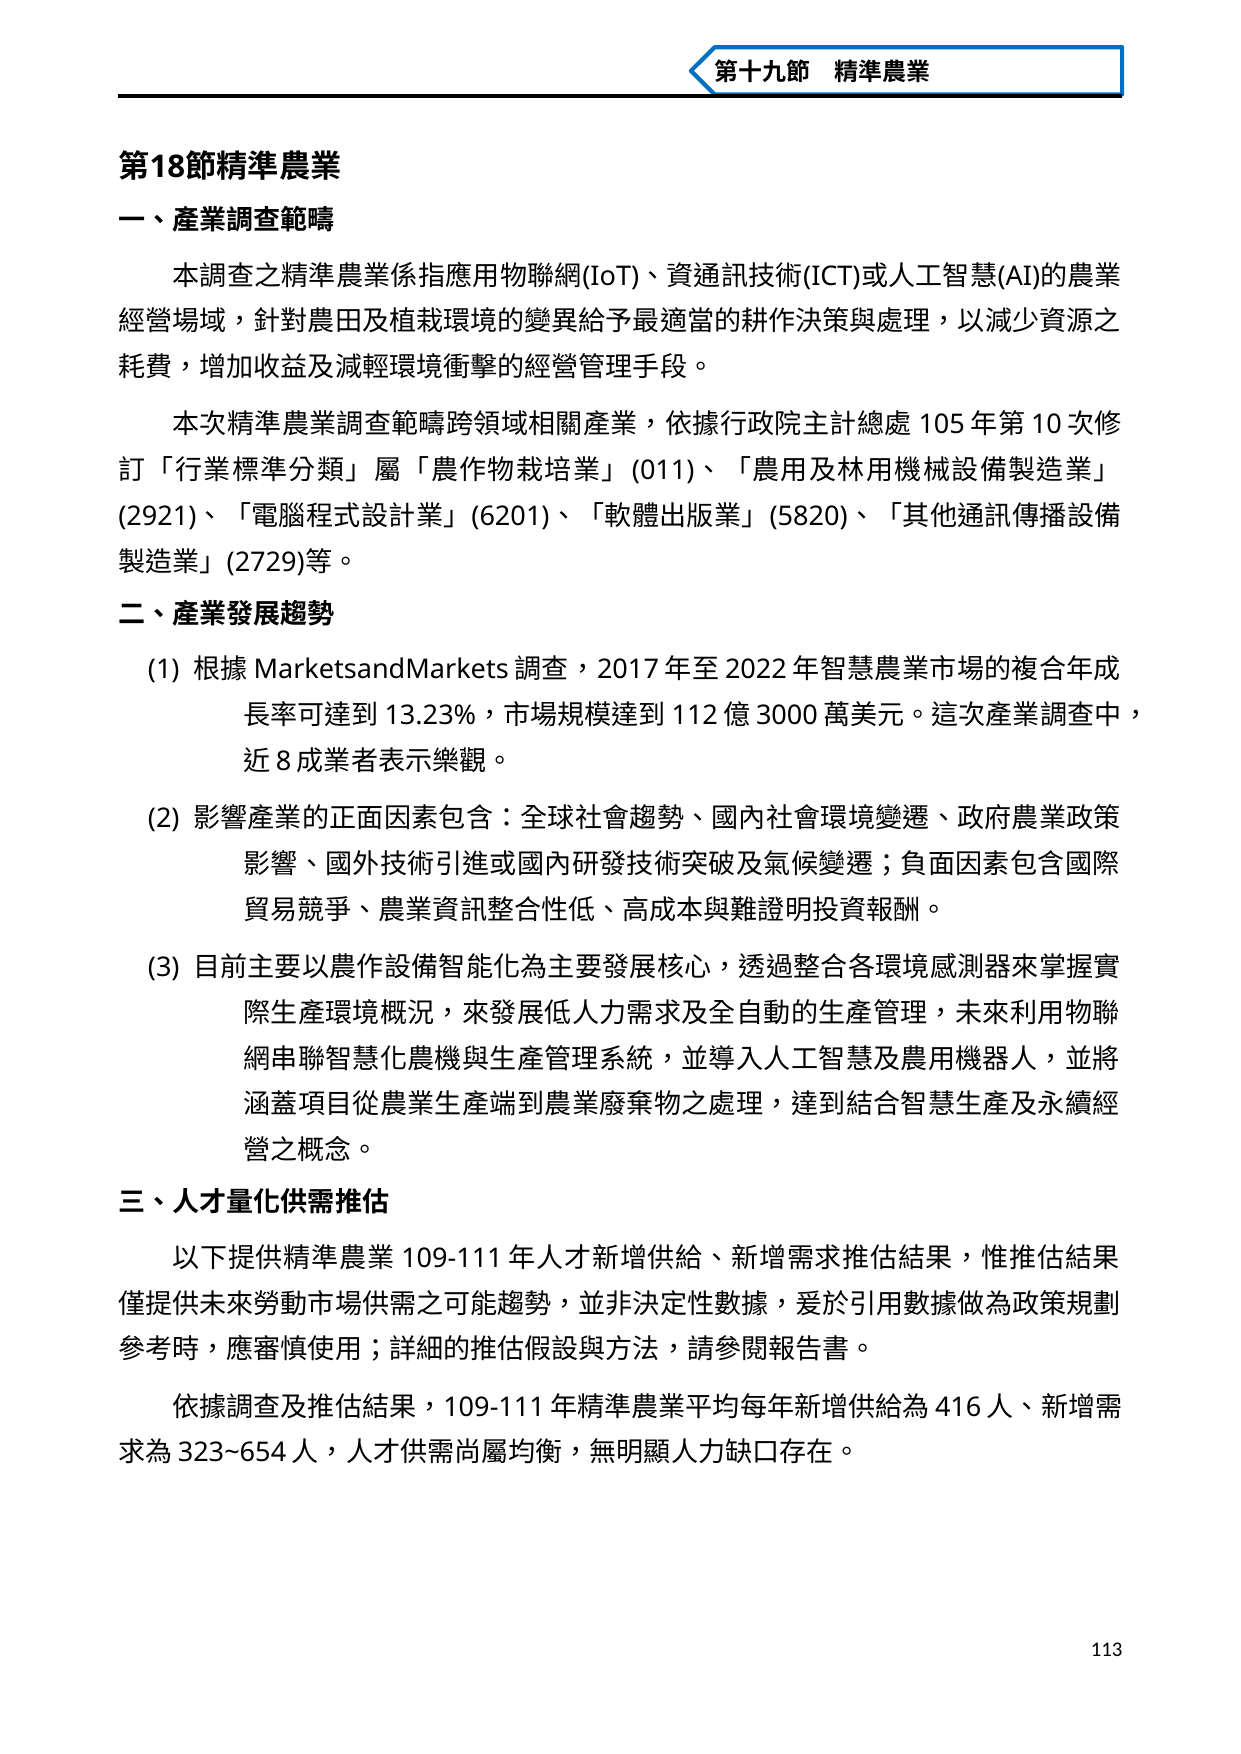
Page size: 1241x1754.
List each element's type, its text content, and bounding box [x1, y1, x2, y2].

text 二、產業發展趨勢 [118, 592, 1122, 631]
text 本次精準農業調查範疇跨領域相關產業，依據行政院主計總處105年第10次修訂「行業標準分類」屬「農作物栽培業」(011)、「農用及林用機械設備製造業」(2921)、「電腦程式設計業」(6201)、「軟體出版業」(5820)、「其他通訊傳播設備製造業」(2729)等。 [118, 397, 1122, 580]
list 影響產業的正面因素包含：全球社會趨勢、國內社會環境變遷、政府農業政策影響、國外技術引進或國內研發技術突破及氣候變遷；負面因素包含國際貿易競爭、農業資訊整合性低、高成本與難證明投資報酬。 [148, 791, 1122, 928]
text 三、人才量化供需推估 [118, 1180, 1122, 1219]
text 依據調查及推估結果，109-111年精準農業平均每年新增供給為416人、新增需求為323~654人，人才供需尚屬均衡，無明顯人力缺口存在。 [118, 1379, 1122, 1471]
text 一、產業調查範疇 [118, 198, 1122, 237]
text 本調查之精準農業係指應用物聯網(IoT)、資通訊技術(ICT)或人工智慧(AI)的農業經營場域，針對農田及植栽環境的變異給予最適當的耕作決策與處理，以減少資源之耗費，增加收益及減輕環境衝擊的經營管理手段。 [118, 248, 1122, 386]
list 目前主要以農作設備智能化為主要發展核心，透過整合各環境感測器來掌握實際生產環境概況，來發展低人力需求及全自動的生產管理，未來利用物聯網串聯智慧化農機與生產管理系統，並導入人工智慧及農用機器人，並將涵蓋項目從農業生產端到農業廢棄物之處理，達到結合智慧生產及永續經營之概念。 [148, 940, 1122, 1169]
list 根據MarketsandMarkets調查，2017年至2022年智慧農業市場的複合年成長率可達到13.23%，市場規模達到112億3000萬美元。這次產業調查中，近8成業者表示樂觀。 [148, 642, 1122, 780]
text 以下提供精準農業109-111年人才新增供給、新增需求推估結果，惟推估結果僅提供未來勞動市場供需之可能趨勢，並非決定性數據，爰於引用數據做為政策規劃參考時，應審慎使用；詳細的推估假設與方法，請參閱報告書。 [118, 1231, 1122, 1368]
subtitle 精準農業 [118, 141, 1122, 187]
